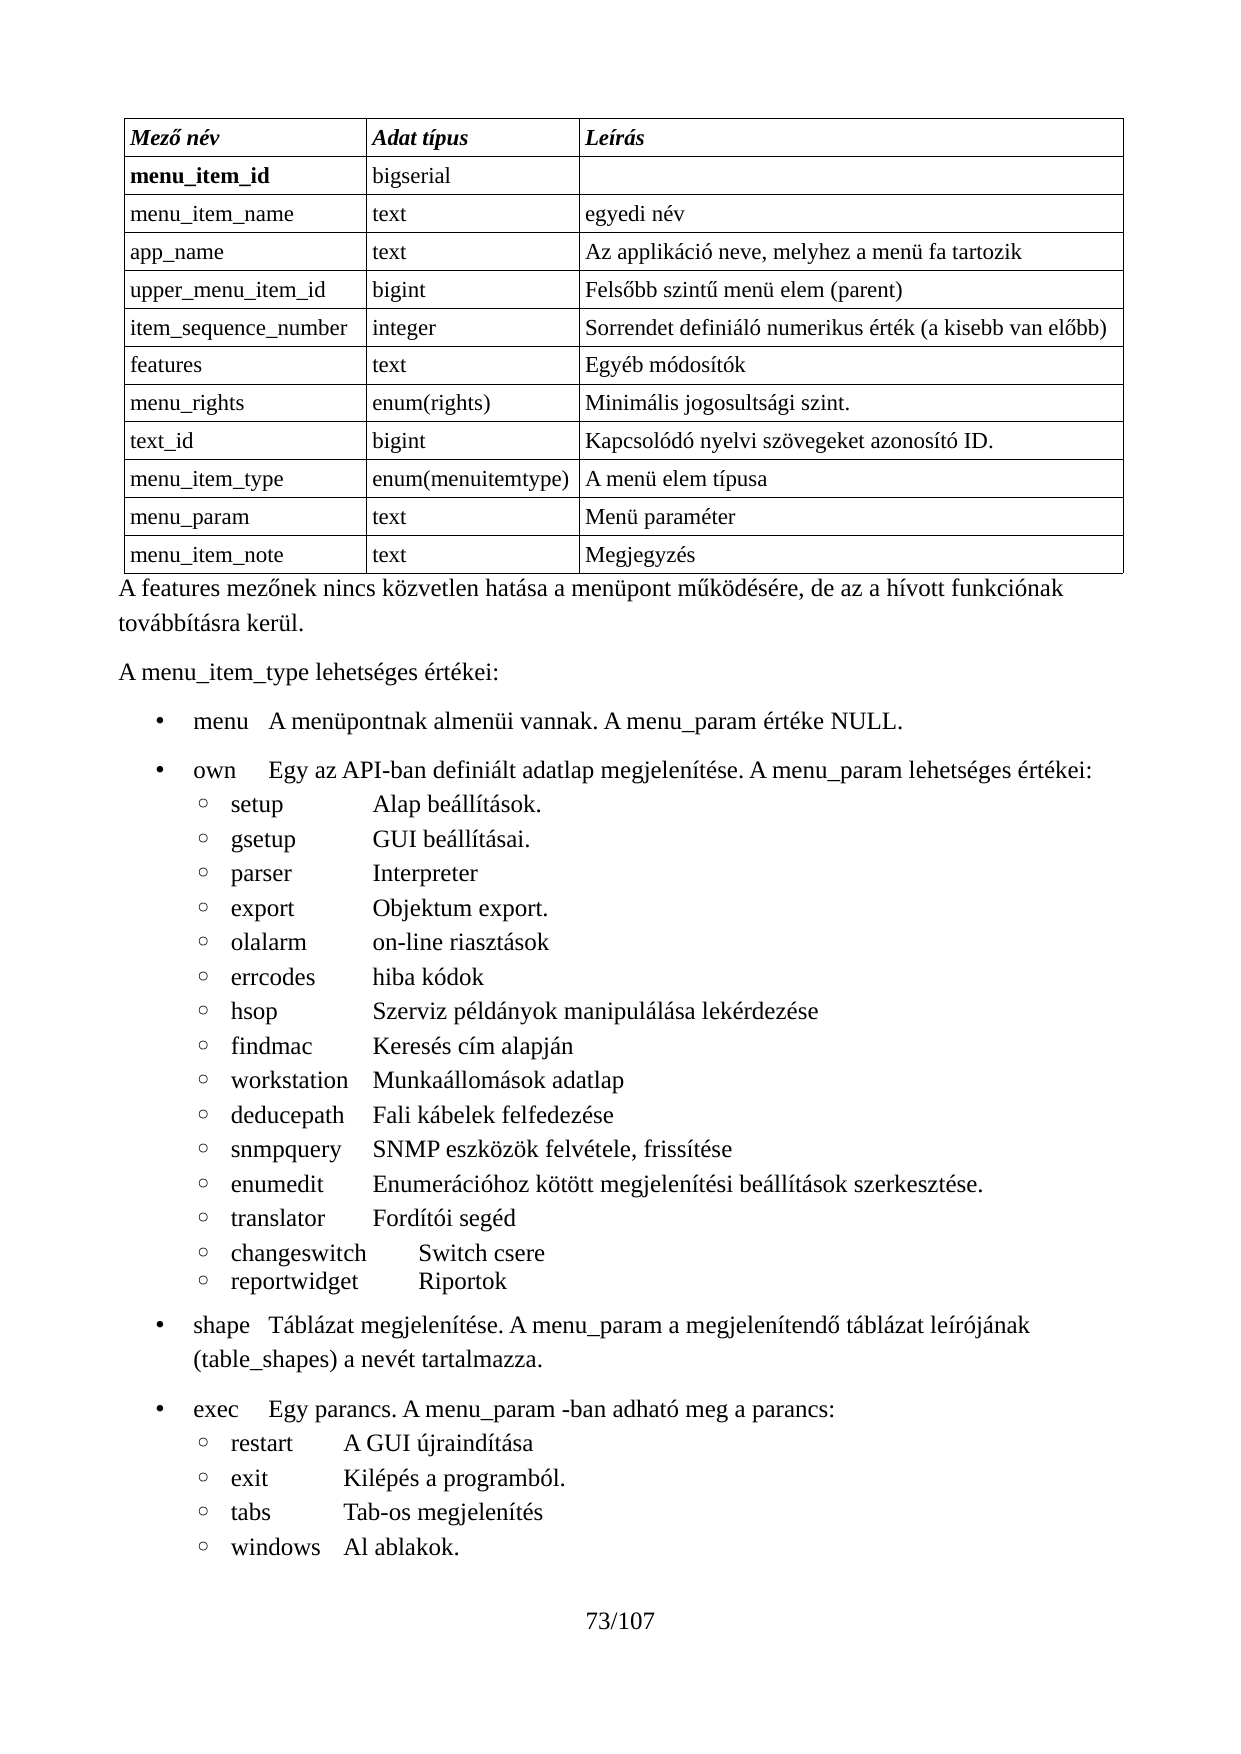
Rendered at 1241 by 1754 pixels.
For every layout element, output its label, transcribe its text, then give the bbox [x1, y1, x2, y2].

list exit Kilépés a programból. [193, 1463, 1122, 1491]
table_cell text [367, 498, 579, 535]
table_cell Minimális jogosultsági szint. [580, 385, 1123, 421]
table_header Adat típus [367, 119, 579, 156]
table_cell menu_item_type [125, 460, 366, 497]
table_cell Sorrendet definiáló numerikus érték (a kisebb van előbb) [580, 309, 1123, 346]
table_cell Felsőbb szintű menü elem (parent) [580, 271, 1123, 308]
table_cell menu_item_note [125, 536, 366, 573]
list exec Egy parancs. A menu_param -ban adható meg a parancs: [156, 1394, 1122, 1422]
list errcodes hiba kódok [193, 962, 1122, 991]
table_cell enum(menuitemtype) [367, 460, 579, 497]
list findmac Keresés cím alapján [193, 1031, 1122, 1059]
table_cell item_sequence_number [125, 309, 366, 346]
table_cell Menü paraméter [580, 498, 1123, 535]
table_cell bigserial [367, 157, 579, 194]
list parser Interpreter [193, 858, 1122, 887]
table_cell menu_rights [125, 385, 366, 421]
table_cell Megjegyzés [580, 536, 1123, 573]
list own Egy az API-ban definiált adatlap megjelenítése. A menu_param lehetséges értékei: [156, 755, 1122, 784]
table_cell text_id [125, 422, 366, 459]
table_cell app_name [125, 233, 366, 270]
text A features mezőnek nincs közvetlen hatása a menüpont működésére, de az a hívott funkciónak továbbításra kerül. [118, 573, 1122, 636]
list export Objektum export. [193, 893, 1122, 922]
table_cell upper_menu_item_id [125, 271, 366, 308]
table_cell bigint [367, 422, 579, 459]
table_cell bigint [367, 271, 579, 308]
text A menu_item_type lehetséges értékei: [118, 657, 1122, 686]
table_cell integer [367, 309, 579, 346]
list enumedit Enumerációhoz kötött megjelenítési beállítások szerkesztése. [193, 1169, 1122, 1197]
list translator Fordítói segéd [193, 1203, 1122, 1232]
list gsetup GUI beállításai. [193, 824, 1122, 853]
list menu A menüpontnak almenüi vannak. A menu_param értéke NULL. [156, 706, 1122, 734]
table_cell text [367, 195, 579, 232]
table_header Leírás [580, 119, 1123, 156]
table_cell enum(rights) [367, 385, 579, 421]
list deducepath Fali kábelek felfedezése [193, 1100, 1122, 1128]
table_cell Egyéb módosítók [580, 347, 1123, 383]
list changeswitch Switch csere [193, 1238, 1122, 1266]
table_cell menu_item_name [125, 195, 366, 232]
table_cell [580, 157, 1123, 194]
table_cell menu_item_id [125, 157, 366, 194]
table_cell text [367, 347, 579, 383]
table_cell features [125, 347, 366, 383]
list reportwidget Riportok [193, 1266, 1122, 1295]
list shape Táblázat megjelenítése. A menu_param a megjelenítendő táblázat leírójának (table_shapes) a nevét tartalmazza. [156, 1310, 1122, 1373]
table_cell text [367, 233, 579, 270]
list restart A GUI újraindítása [193, 1428, 1122, 1457]
list olalarm on-line riasztások [193, 927, 1122, 956]
list hsop Szerviz példányok manipulálása lekérdezése [193, 996, 1122, 1025]
table_cell Kapcsolódó nyelvi szövegeket azonosító ID. [580, 422, 1123, 459]
list tabs Tab-os megjelenítés [193, 1497, 1122, 1526]
table_cell text [367, 536, 579, 573]
table_cell Az applikáció neve, melyhez a menü fa tartozik [580, 233, 1123, 270]
list snmpquery SNMP eszközök felvétele, frissítése [193, 1134, 1122, 1163]
table_cell egyedi név [580, 195, 1123, 232]
list workstation Munkaállomások adatlap [193, 1065, 1122, 1094]
table_cell A menü elem típusa [580, 460, 1123, 497]
list setup Alap beállítások. [193, 789, 1122, 818]
list windows Al ablakok. [193, 1532, 1122, 1560]
table_cell menu_param [125, 498, 366, 535]
table_header Mező név [125, 119, 366, 156]
